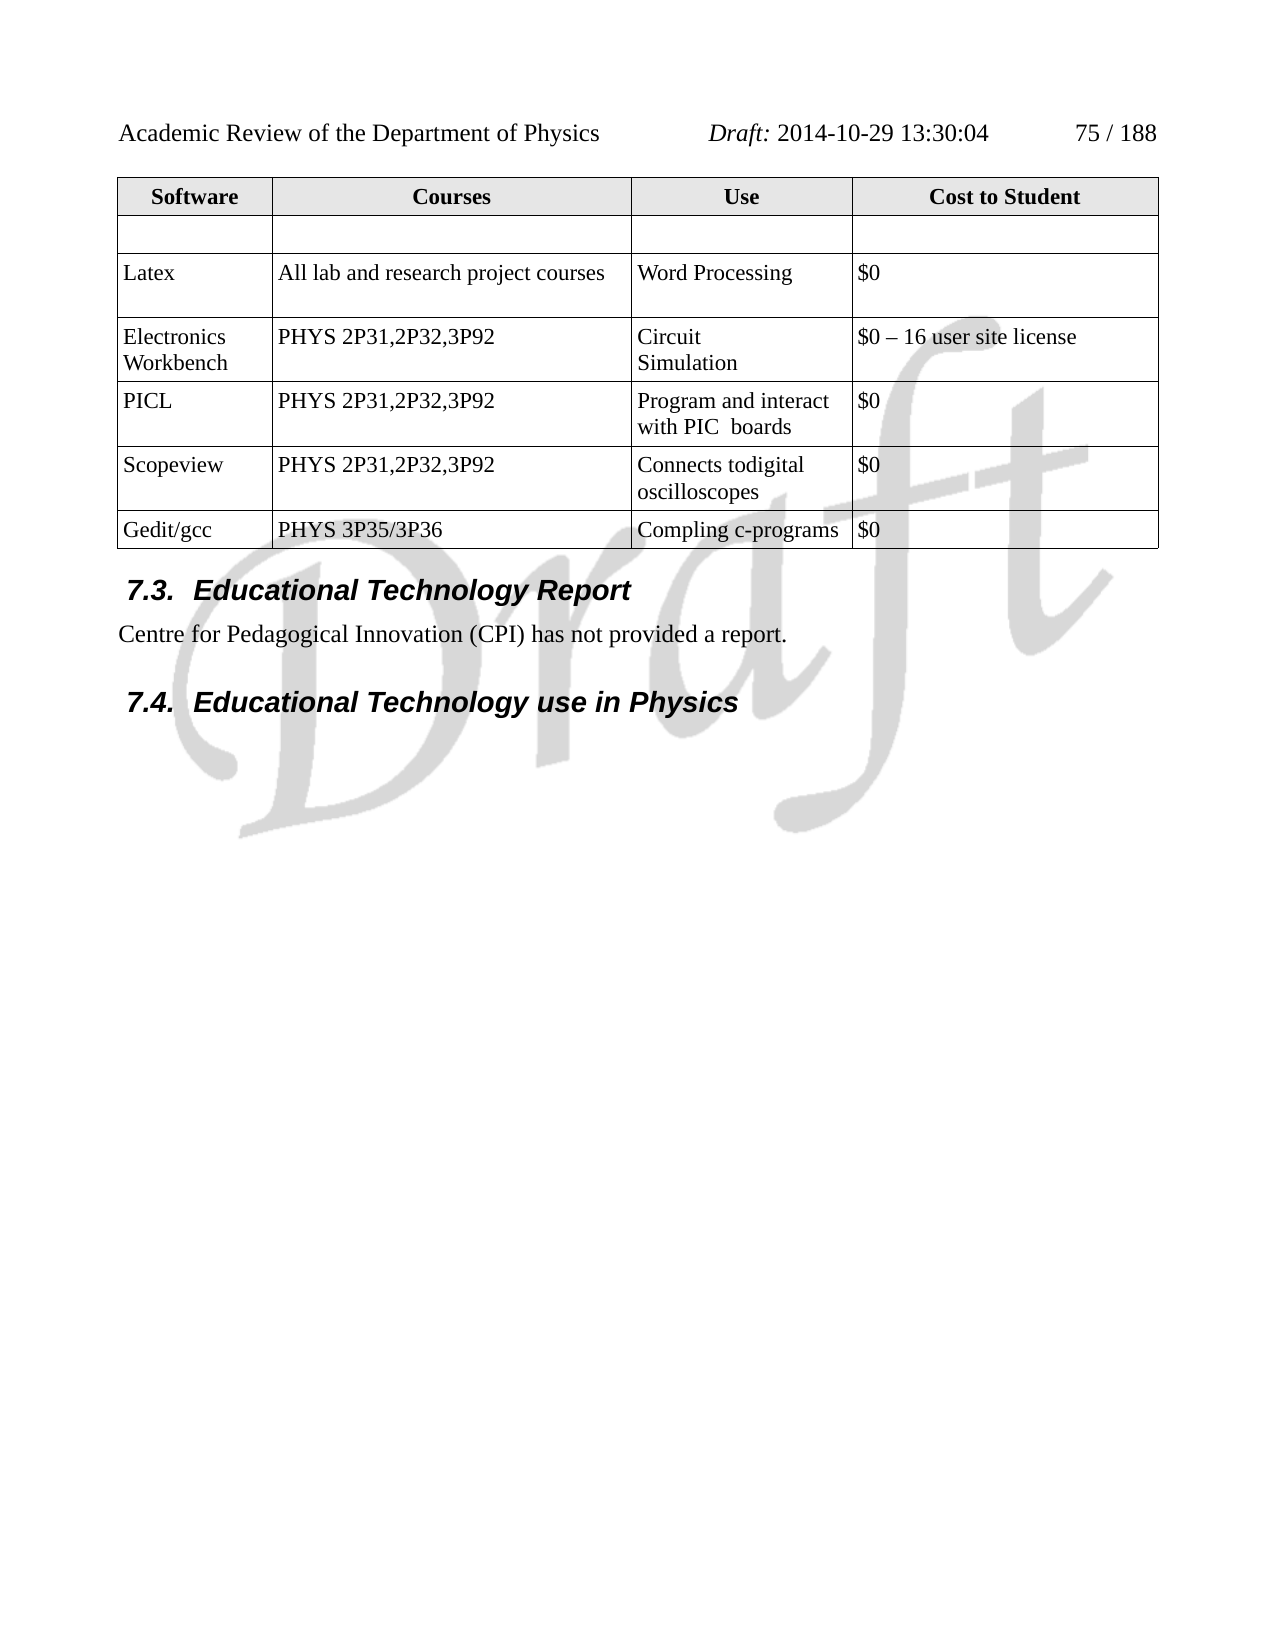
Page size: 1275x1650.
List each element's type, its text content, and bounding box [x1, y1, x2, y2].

picture [118, 549, 1157, 573]
table_cell Electronics Workbench [118, 318, 272, 381]
table_cell $0 [853, 511, 1158, 548]
table_header Software [118, 178, 272, 215]
table_cell Scopeview [118, 447, 272, 510]
picture [273, 254, 631, 317]
picture [273, 447, 631, 510]
table_cell Connects todigital oscilloscopes [632, 447, 852, 510]
table_cell Program and interact with PIC boards [632, 382, 852, 446]
picture [118, 216, 272, 253]
subtitle Educational Technology Report [118, 573, 1157, 606]
picture [118, 648, 1157, 685]
table_cell PHYS 3P35/3P36 [273, 511, 631, 548]
picture [853, 318, 1157, 381]
table_cell Latex [118, 254, 272, 317]
picture [853, 254, 1157, 317]
picture [632, 447, 852, 510]
picture [632, 254, 852, 317]
picture [118, 254, 272, 317]
picture [118, 118, 1157, 177]
table_cell PHYS 2P31,2P32,3P92 [273, 447, 631, 510]
table_header Use [632, 178, 852, 215]
table_cell [118, 216, 272, 253]
table_cell Word Processing [632, 254, 852, 317]
picture [273, 216, 631, 253]
table_header Courses [273, 178, 631, 215]
picture [118, 719, 1157, 1532]
picture [853, 511, 1157, 548]
picture [118, 511, 272, 548]
table_cell [853, 216, 1158, 253]
picture [118, 382, 272, 446]
table_cell Circuit Simulation [632, 318, 852, 381]
picture [273, 382, 631, 446]
picture [853, 216, 1157, 253]
picture [118, 318, 272, 381]
picture [118, 606, 1157, 619]
picture [853, 447, 1157, 510]
table_cell [632, 216, 852, 253]
table_cell $0 [853, 382, 1158, 446]
picture [118, 447, 272, 510]
table_cell Gedit/gcc [118, 511, 272, 548]
table_cell PICL [118, 382, 272, 446]
table_cell [273, 216, 631, 253]
picture [632, 216, 852, 253]
table_cell PHYS 2P31,2P32,3P92 [273, 382, 631, 446]
picture [853, 382, 1157, 446]
table_cell Compling c-programs [632, 511, 852, 548]
picture [632, 318, 852, 381]
table_cell $0 [853, 447, 1158, 510]
table_cell $0 [853, 254, 1158, 317]
picture [273, 318, 631, 381]
table_header Cost to Student [853, 178, 1158, 215]
picture [273, 511, 631, 548]
table_cell All lab and research project courses [273, 254, 631, 317]
subtitle Educational Technology use in Physics [118, 685, 1157, 719]
table_cell PHYS 2P31,2P32,3P92 [273, 318, 631, 381]
picture [632, 382, 852, 446]
table_cell $0 – 16 user site license [853, 318, 1158, 381]
picture [632, 511, 852, 548]
text Centre for Pedagogical Innovation (CPI) has not provided a report. [118, 619, 1157, 648]
